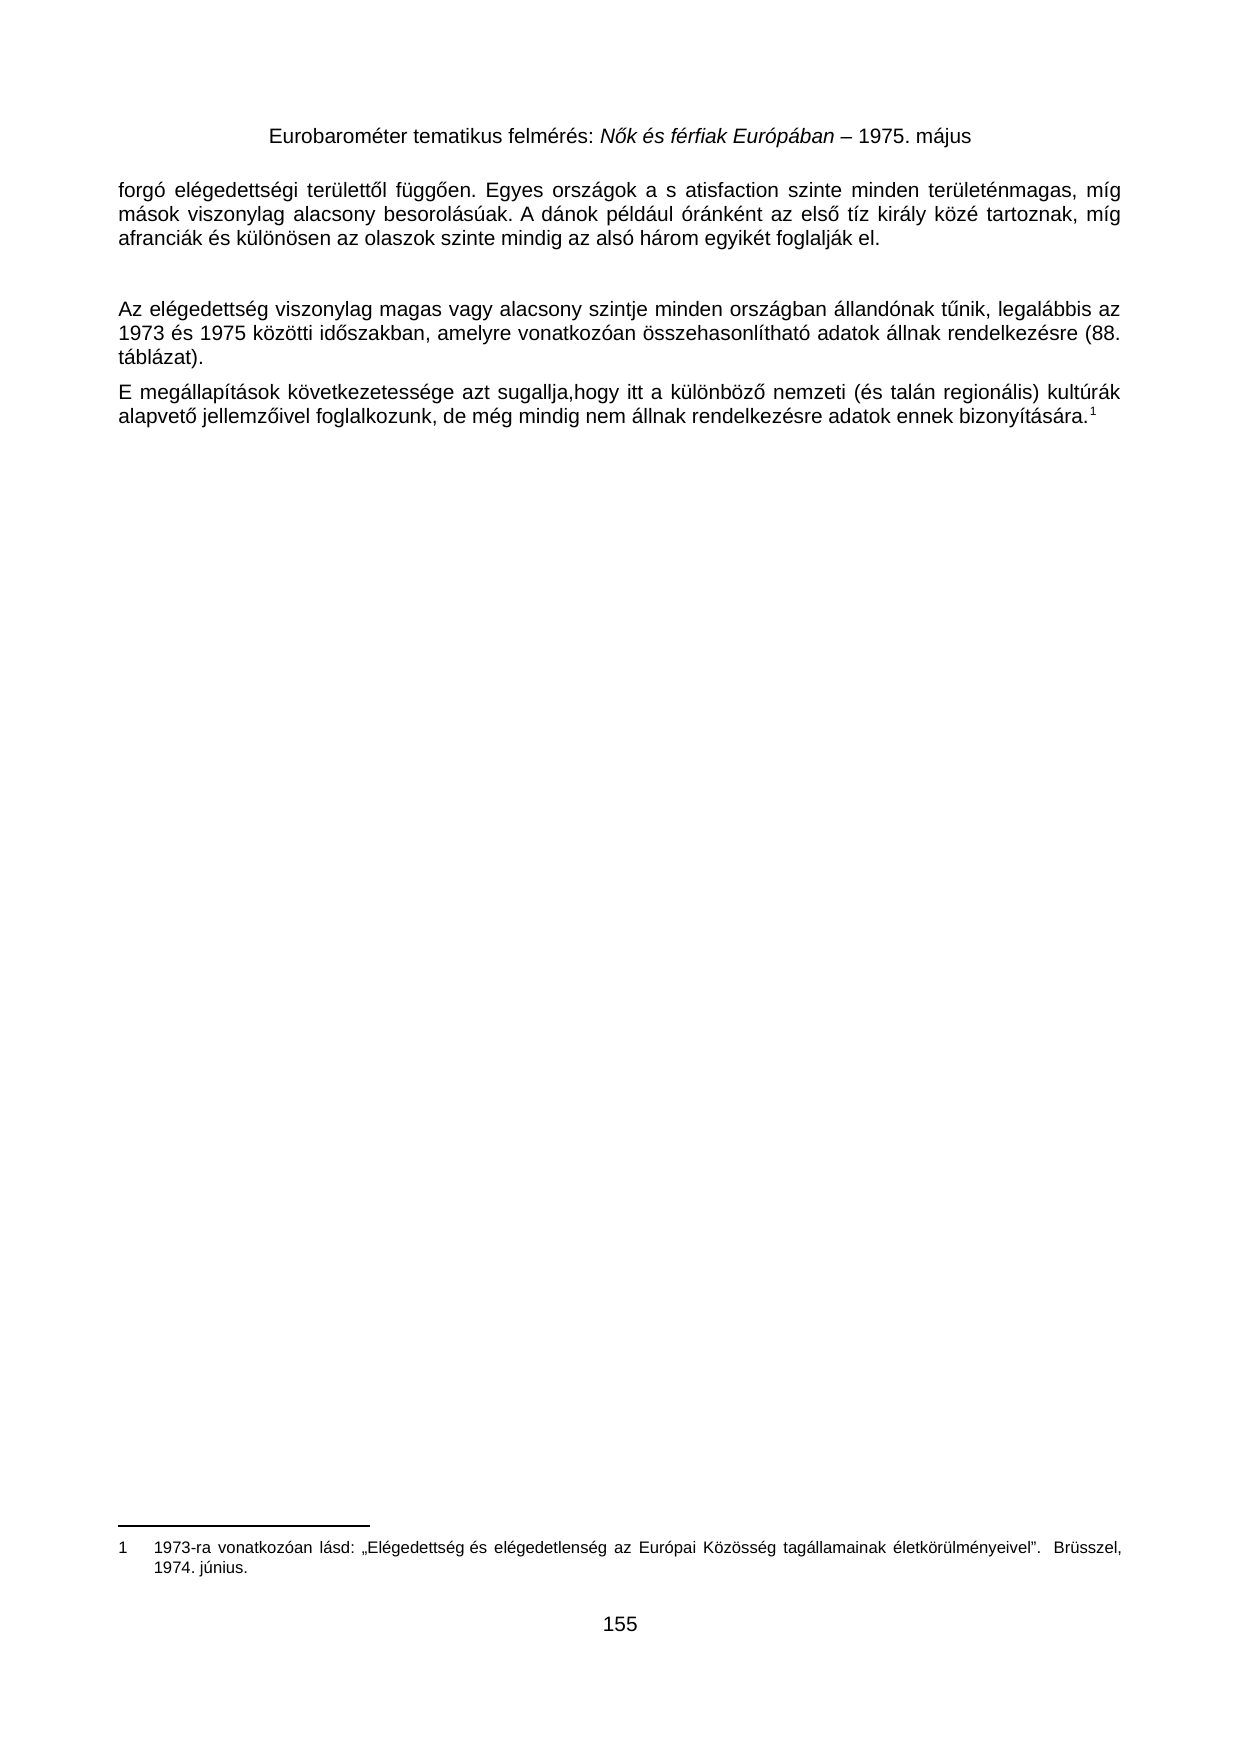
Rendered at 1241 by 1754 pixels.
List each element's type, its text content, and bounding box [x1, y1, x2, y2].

text Az elégedettség viszonylag magas vagy alacsony szintje minden országban állandónak tűnik, legalábbis az 1973 és 1975 közötti időszakban, amelyre vonatkozóan összehasonlítható adatok állnak rendelkezésre (88. táblázat). [118, 297, 1122, 368]
text forgó elégedettségi területtől függően. Egyes országok a s atisfaction szinte minden területénmagas, míg mások viszonylag alacsony besorolásúak. A dánok például óránként az első tíz király közé tartoznak, míg afranciák és különösen az olaszok szinte mindig az alsó három egyikét foglalják el. [118, 177, 1122, 249]
text E megállapítások következetessége azt sugallja,hogy itt a különböző nemzeti (és talán regionális) kultúrák alapvető jellemzőivel foglalkozunk, de még mindig nem állnak rendelkezésre adatok ennek bizonyítására. [118, 380, 1122, 428]
text 1973-ra vonatkozóan lásd: „Elégedettség és elégedetlenség az Európai Közösség tagállamainak életkörülményeivel”. Brüsszel, 1974. június. [118, 1538, 1122, 1577]
